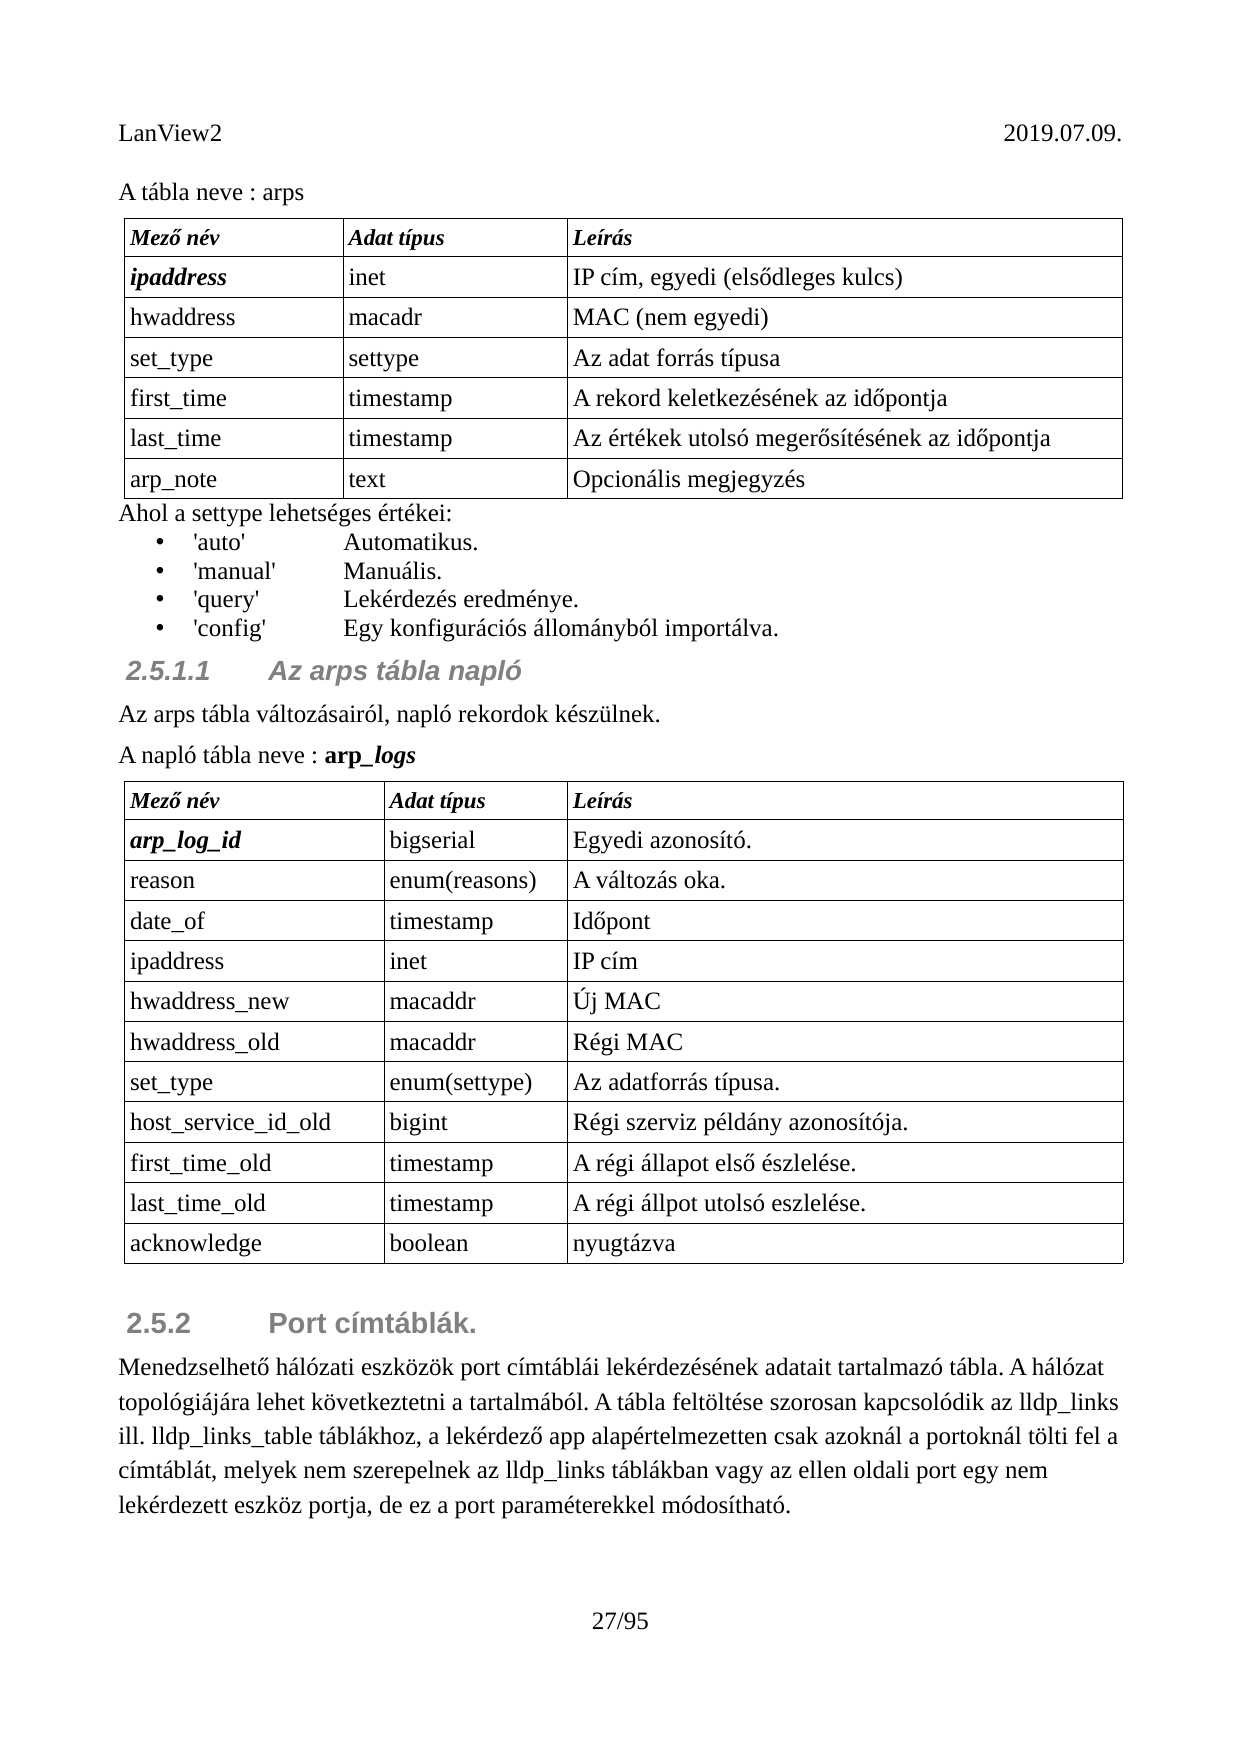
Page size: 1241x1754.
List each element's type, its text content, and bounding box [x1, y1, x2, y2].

subtitle Port címtáblák. [118, 1306, 1122, 1340]
table_cell first_time [125, 378, 343, 417]
text Az arps tábla változásairól, napló rekordok készülnek. [118, 699, 1122, 728]
table_header Adat típus [385, 782, 567, 819]
table_cell macadr [344, 298, 567, 337]
table_cell macaddr [385, 982, 567, 1021]
table_cell ipaddress [125, 941, 384, 981]
table_cell Régi szerviz példány azonosítója. [568, 1102, 1123, 1142]
list 'config' Egy konfigurációs állományból importálva. [156, 613, 1122, 642]
table_cell A régi állpot utolsó eszlelése. [568, 1183, 1123, 1222]
table_cell inet [385, 941, 567, 981]
table_cell bigint [385, 1102, 567, 1142]
table_cell inet [344, 257, 567, 297]
text A napló tábla neve : arp_logs [118, 740, 1122, 769]
table_cell Az értékek utolsó megerősítésének az időpontja [568, 419, 1122, 458]
table_cell arp_note [125, 459, 343, 498]
table_cell IP cím [568, 941, 1123, 981]
table_cell hwaddress_old [125, 1022, 384, 1061]
table_cell acknowledge [125, 1224, 384, 1263]
table_cell Időpont [568, 901, 1123, 940]
table_cell Egyedi azonosító. [568, 820, 1123, 859]
table_cell A régi állapot első észlelése. [568, 1143, 1123, 1182]
table_cell Az adatforrás típusa. [568, 1062, 1123, 1101]
table_cell timestamp [385, 1183, 567, 1222]
table_header Leírás [568, 782, 1123, 819]
table_cell enum(reasons) [385, 861, 567, 900]
table_header Mező név [125, 782, 384, 819]
table_cell last_time_old [125, 1183, 384, 1222]
text Ahol a settype lehetséges értékei: [118, 498, 1122, 527]
text Menedzselhető hálózati eszközök port címtáblái lekérdezésének adatait tartalmazó tábla. A hálózat topológiájára lehet következtetni a tartalmából. A tábla feltöltése szorosan kapcsolódik az lldp_links ill. lldp_links_table táblákhoz, a lekérdező app alapértelmezetten csak azoknál a portoknál tölti fel a címtáblát, melyek nem szerepelnek az lldp_links táblákban vagy az ellen oldali port egy nem lekérdezett eszköz portja, de ez a port paraméterekkel módosítható. [118, 1352, 1122, 1519]
table_cell hwaddress_new [125, 982, 384, 1021]
table_cell A változás oka. [568, 861, 1123, 900]
table_cell host_service_id_old [125, 1102, 384, 1142]
table_cell macaddr [385, 1022, 567, 1061]
table_cell arp_log_id [125, 820, 384, 859]
table_cell reason [125, 861, 384, 900]
table_cell date_of [125, 901, 384, 940]
table_cell set_type [125, 338, 343, 377]
table_cell last_time [125, 419, 343, 458]
table_cell Opcionális megjegyzés [568, 459, 1122, 498]
table_header Mező név [125, 219, 343, 256]
table_cell timestamp [344, 378, 567, 417]
table_cell text [344, 459, 567, 498]
table_cell timestamp [385, 901, 567, 940]
subtitle Az arps tábla napló [118, 654, 1122, 686]
table_cell first_time_old [125, 1143, 384, 1182]
table_cell A rekord keletkezésének az időpontja [568, 378, 1122, 417]
table_cell Régi MAC [568, 1022, 1123, 1061]
table_header Leírás [568, 219, 1122, 256]
table_cell timestamp [385, 1143, 567, 1182]
text A tábla neve : arps [118, 177, 1122, 206]
table_cell hwaddress [125, 298, 343, 337]
table_cell bigserial [385, 820, 567, 859]
table_cell boolean [385, 1224, 567, 1263]
list 'auto' Automatikus. [156, 527, 1122, 556]
table_cell IP cím, egyedi (elsődleges kulcs) [568, 257, 1122, 297]
table_cell timestamp [344, 419, 567, 458]
table_cell Az adat forrás típusa [568, 338, 1122, 377]
table_cell ipaddress [125, 257, 343, 297]
list 'query' Lekérdezés eredménye. [156, 584, 1122, 613]
table_cell set_type [125, 1062, 384, 1101]
list 'manual' Manuális. [156, 556, 1122, 584]
table_cell nyugtázva [568, 1224, 1123, 1263]
table_cell enum(settype) [385, 1062, 567, 1101]
table_cell MAC (nem egyedi) [568, 298, 1122, 337]
table_cell Új MAC [568, 982, 1123, 1021]
table_cell settype [344, 338, 567, 377]
table_header Adat típus [344, 219, 567, 256]
